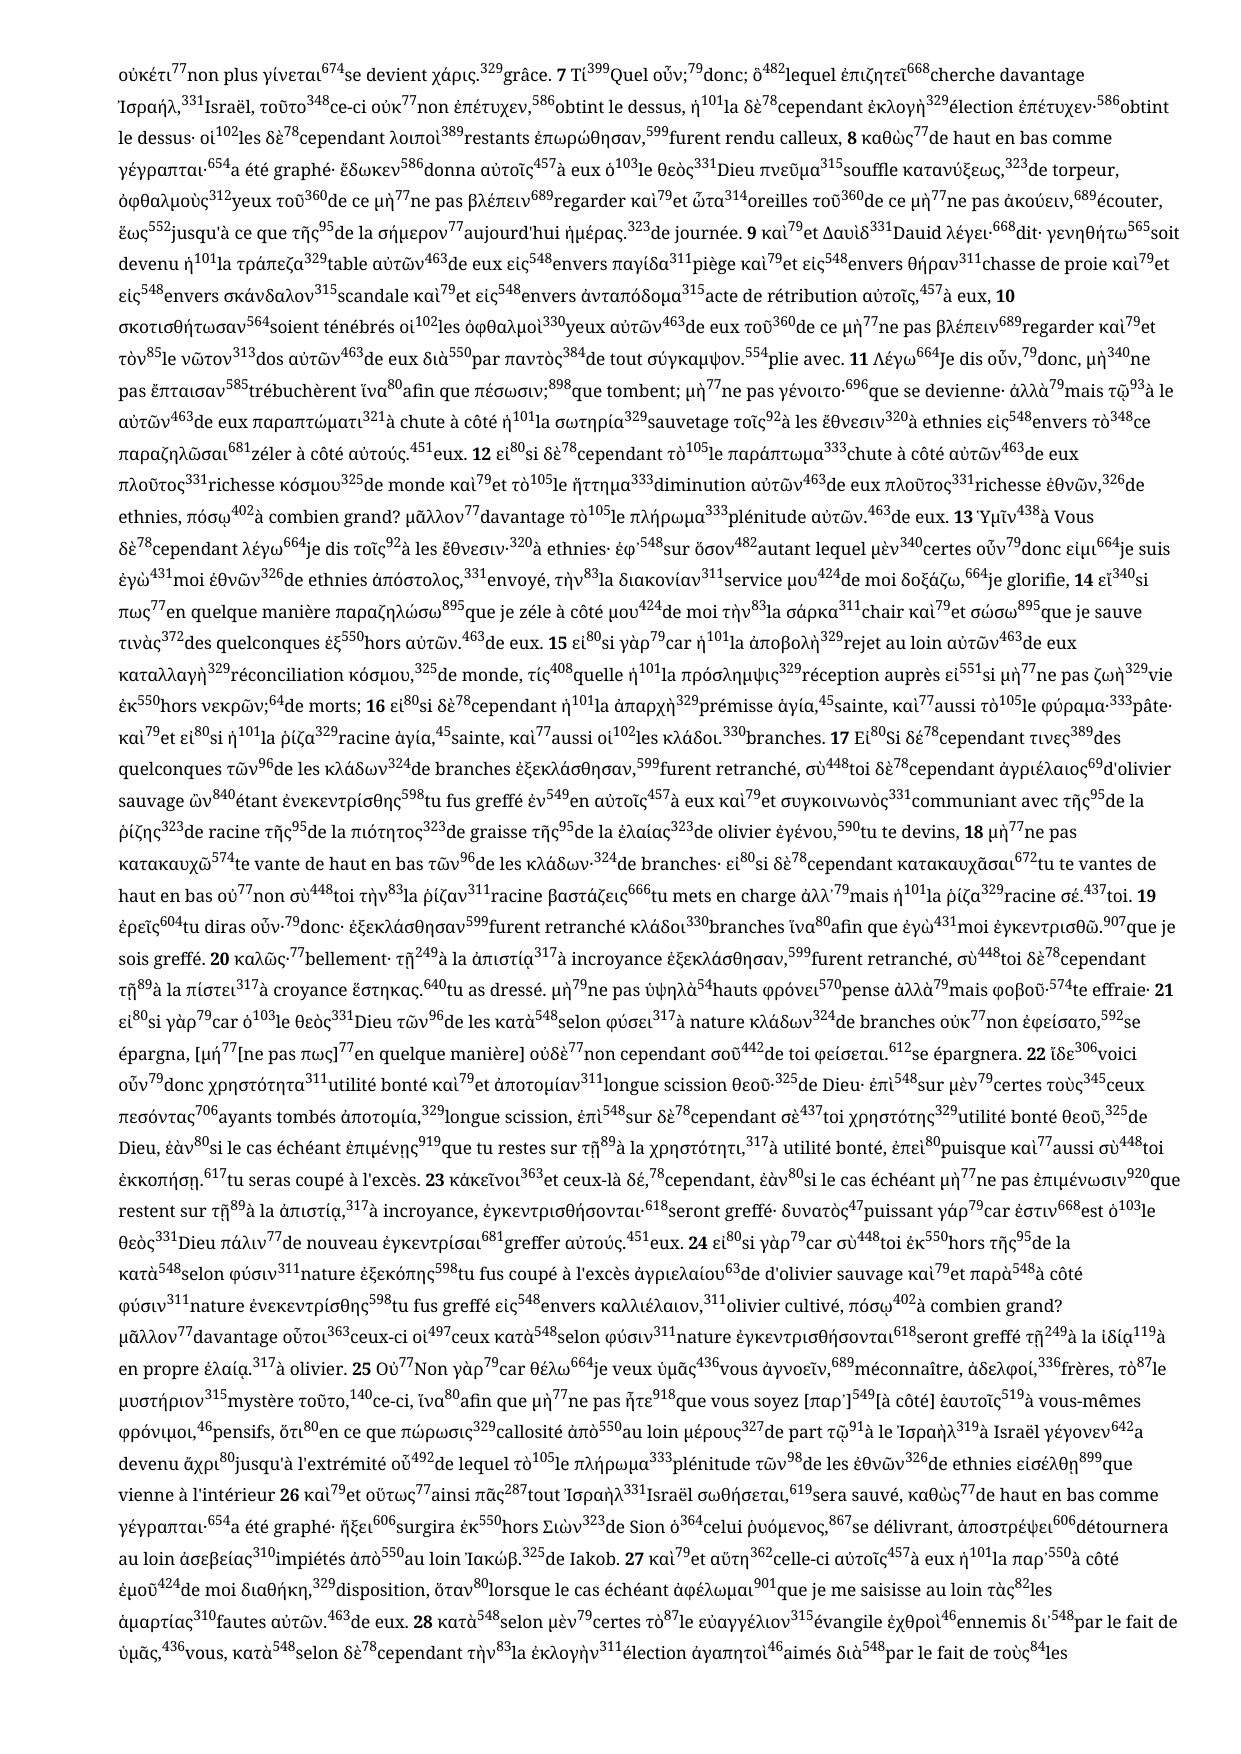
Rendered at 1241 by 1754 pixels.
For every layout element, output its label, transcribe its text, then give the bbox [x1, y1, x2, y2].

text 1 Λέγω664Je dis οὖν,79donc, μὴ340ne pas ἀπώσατο592se poussa au loin ὁ103le θεὸς331Dieu τὸν85le λαὸν313peuple αὐτοῦ;464de lui; μὴ77ne pas γένοιτο·696que se devienne· καὶ77aussi γὰρ79car ἐγὼ431moi Ἰσραηλίτης331Israélite εἰμί,664je suis, ἐκ550hors σπέρματος327de semence Ἀβραάμ,325de Abraam, φυλῆς323de tribu Βενιαμίν.325de Benyamin. 2 οὐκ77non ἀπώσατο592se poussa au loin ὁ103le θεὸς331Dieu τὸν85le λαὸν313peuple αὐτοῦ464de lui ὃν480lequel προέγνω.586connut avant. ἢ79ou οὐκ77non οἴδατε639vous avez su ἐν549en Ἠλίᾳ319à Élia τί399quel λέγει668dit ἡ101la γραφή,329graphe, ὡς77comme ἐντυγχάνει668intercède τῷ91à le θεῷ319à Dieu κατὰ550contre τοῦ97de le Ἰσραήλ;325de Israël; 3 κύριε,337Maître, τοὺς84les προφήτας312prophètes σου442de toi ἀπέκτειναν,585tuèrent catégoriquement, τὰ86les θυσιαστήριά314autels des sacrifices σου442de toi κατέσκαψαν,585creusèrent de haut en bas, κἀγὼ431et moi ὑπελείφθην596je fus laissé dessous μόνος390seul καὶ79et ζητοῦσιν667cherchent τὴν83la ψυχήν311âme μου.424de moi. 4 ἀλλὰ79mais τί399quel λέγει668dit αὐτῷ458à lui ὁ103le χρηματισμός;331négociation du besoin; κατέλιπον582je laissai en contrebas ἐμαυτῷ509à moi-même ἑπτακισχιλίους178sept mille ἄνδρας,312hommes, οἵτινες497lesquels des quelconques οὐκ77non ἔκαμψαν585fléchirent γόνυ315genou τῇ350à celle Βάαλ.325de Baal. 5 οὕτως77ainsi οὖν79donc καὶ77aussi ἐν549en τῷ91à le νῦν77maintenant καιρῷ319à moment λεῖμμα333reste κατ᾽548selon ἐκλογὴν311élection χάριτος323de grâce γέγονεν·642a devenu· 6 εἰ80si δὲ78cependant χάριτι,317à grâce, οὐκέτι77non plus ἐξ550hors ἔργων,326de travaux, ἐπεὶ80puisque ἡ101la χάρις329grâce οὐκέτι77non plus γίνεται674se devient χάρις.329grâce. 7 Τί399Quel οὖν;79donc; ὃ482lequel ἐπιζητεῖ668cherche davantage Ἰσραήλ,331Israël, τοῦτο348ce-ci οὐκ77non ἐπέτυχεν,586obtint le dessus, ἡ101la δὲ78cependant ἐκλογὴ329élection ἐπέτυχεν·586obtint le dessus· οἱ102les δὲ78cependant λοιποὶ389restants ἐπωρώθησαν,599furent rendu calleux, 8 καθὼς77de haut en bas comme γέγραπται·654a été graphé· ἔδωκεν586donna αὐτοῖς457à eux ὁ103le θεὸς331Dieu πνεῦμα315souffle κατανύξεως,323de torpeur, ὀφθαλμοὺς312yeux τοῦ360de ce μὴ77ne pas βλέπειν689regarder καὶ79et ὦτα314oreilles τοῦ360de ce μὴ77ne pas ἀκούειν,689écouter, ἕως552jusqu'à ce que τῆς95de la σήμερον77aujourd'hui ἡμέρας.323de journée. 9 καὶ79et Δαυὶδ331Dauid λέγει·668dit· γενηθήτω565soit devenu ἡ101la τράπεζα329table αὐτῶν463de eux εἰς548envers παγίδα311piège καὶ79et εἰς548envers θήραν311chasse de proie καὶ79et εἰς548envers σκάνδαλον315scandale καὶ79et εἰς548envers ἀνταπόδομα315acte de rétribution αὐτοῖς,457à eux, 10 σκοτισθήτωσαν564soient ténébrés οἱ102les ὀφθαλμοὶ330yeux αὐτῶν463de eux τοῦ360de ce μὴ77ne pas βλέπειν689regarder καὶ79et τὸν85le νῶτον313dos αὐτῶν463de eux διὰ550par παντὸς384de tout σύγκαμψον.554plie avec. 11 Λέγω664Je dis οὖν,79donc, μὴ340ne pas ἔπταισαν585trébuchèrent ἵνα80afin que πέσωσιν;898que tombent; μὴ77ne pas γένοιτο·696que se devienne· ἀλλὰ79mais τῷ93à le αὐτῶν463de eux παραπτώματι321à chute à côté ἡ101la σωτηρία329sauvetage τοῖς92à les ἔθνεσιν320à ethnies εἰς548envers τὸ348ce παραζηλῶσαι681zéler à côté αὐτούς.451eux. 12 εἰ80si δὲ78cependant τὸ105le παράπτωμα333chute à côté αὐτῶν463de eux πλοῦτος331richesse κόσμου325de monde καὶ79et τὸ105le ἥττημα333diminution αὐτῶν463de eux πλοῦτος331richesse ἐθνῶν,326de ethnies, πόσῳ402à combien grand? μᾶλλον77davantage τὸ105le πλήρωμα333plénitude αὐτῶν.463de eux. 13 Ὑμῖν438à Vous δὲ78cependant λέγω664je dis τοῖς92à les ἔθνεσιν·320à ethnies· ἐφ᾽548sur ὅσον482autant lequel μὲν340certes οὖν79donc εἰμι664je suis ἐγὼ431moi ἐθνῶν326de ethnies ἀπόστολος,331envoyé, τὴν83la διακονίαν311service μου424de moi δοξάζω,664je glorifie, 14 εἴ340si πως77en quelque manière παραζηλώσω895que je zéle à côté μου424de moi τὴν83la σάρκα311chair καὶ79et σώσω895que je sauve τινὰς372des quelconques ἐξ550hors αὐτῶν.463de eux. 15 εἰ80si γὰρ79car ἡ101la ἀποβολὴ329rejet au loin αὐτῶν463de eux καταλλαγὴ329réconciliation κόσμου,325de monde, τίς408quelle ἡ101la πρόσλημψις329réception auprès εἰ551si μὴ77ne pas ζωὴ329vie ἐκ550hors νεκρῶν;64de morts; 16 εἰ80si δὲ78cependant ἡ101la ἀπαρχὴ329prémisse ἁγία,45sainte, καὶ77aussi τὸ105le φύραμα·333pâte· καὶ79et εἰ80si ἡ101la ῥίζα329racine ἁγία,45sainte, καὶ77aussi οἱ102les κλάδοι.330branches. 17 Εἰ80Si δέ78cependant τινες389des quelconques τῶν96de les κλάδων324de branches ἐξεκλάσθησαν,599furent retranché, σὺ448toi δὲ78cependant ἀγριέλαιος69d'olivier sauvage ὢν840étant ἐνεκεντρίσθης598tu fus greffé ἐν549en αὐτοῖς457à eux καὶ79et συγκοινωνὸς331communiant avec τῆς95de la ῥίζης323de racine τῆς95de la πιότητος323de graisse τῆς95de la ἐλαίας323de olivier ἐγένου,590tu te devins, 18 μὴ77ne pas κατακαυχῶ574te vante de haut en bas τῶν96de les κλάδων·324de branches· εἰ80si δὲ78cependant κατακαυχᾶσαι672tu te vantes de haut en bas οὐ77non σὺ448toi τὴν83la ῥίζαν311racine βαστάζεις666tu mets en charge ἀλλ᾽79mais ἡ101la ῥίζα329racine σέ.437toi. 19 ἐρεῖς604tu diras οὖν·79donc· ἐξεκλάσθησαν599furent retranché κλάδοι330branches ἵνα80afin que ἐγὼ431moi ἐγκεντρισθῶ.907que je sois greffé. 20 καλῶς·77bellement· τῇ249à la ἀπιστίᾳ317à incroyance ἐξεκλάσθησαν,599furent retranché, σὺ448toi δὲ78cependant τῇ89à la πίστει317à croyance ἕστηκας.640tu as dressé. μὴ79ne pas ὑψηλὰ54hauts φρόνει570pense ἀλλὰ79mais φοβοῦ·574te effraie· 21 εἰ80si γὰρ79car ὁ103le θεὸς331Dieu τῶν96de les κατὰ548selon φύσει317à nature κλάδων324de branches οὐκ77non ἐφείσατο,592se épargna, [μή77[ne pas πως]77en quelque manière] οὐδὲ77non cependant σοῦ442de toi φείσεται.612se épargnera. 22 ἴδε306voici οὖν79donc χρηστότητα311utilité bonté καὶ79et ἀποτομίαν311longue scission θεοῦ·325de Dieu· ἐπὶ548sur μὲν79certes τοὺς345ceux πεσόντας706ayants tombés ἀποτομία,329longue scission, ἐπὶ548sur δὲ78cependant σὲ437toi χρηστότης329utilité bonté θεοῦ,325de Dieu, ἐὰν80si le cas échéant ἐπιμένῃς919que tu restes sur τῇ89à la χρηστότητι,317à utilité bonté, ἐπεὶ80puisque καὶ77aussi σὺ448toi ἐκκοπήσῃ.617tu seras coupé à l'excès. 23 κἀκεῖνοι363et ceux-là δέ,78cependant, ἐὰν80si le cas échéant μὴ77ne pas ἐπιμένωσιν920que restent sur τῇ89à la ἀπιστίᾳ,317à incroyance, ἐγκεντρισθήσονται·618seront greffé· δυνατὸς47puissant γάρ79car ἐστιν668est ὁ103le θεὸς331Dieu πάλιν77de nouveau ἐγκεντρίσαι681greffer αὐτούς.451eux. 24 εἰ80si γὰρ79car σὺ448toi ἐκ550hors τῆς95de la κατὰ548selon φύσιν311nature ἐξεκόπης598tu fus coupé à l'excès ἀγριελαίου63de d'olivier sauvage καὶ79et παρὰ548à côté φύσιν311nature ἐνεκεντρίσθης598tu fus greffé εἰς548envers καλλιέλαιον,311olivier cultivé, πόσῳ402à combien grand? μᾶλλον77davantage οὗτοι363ceux-ci οἱ497ceux κατὰ548selon φύσιν311nature ἐγκεντρισθήσονται618seront greffé τῇ249à la ἰδίᾳ119à en propre ἐλαίᾳ.317à olivier. 25 Οὐ77Non γὰρ79car θέλω664je veux ὑμᾶς436vous ἀγνοεῖν,689méconnaître, ἀδελφοί,336frères, τὸ87le μυστήριον315mystère τοῦτο,140ce-ci, ἵνα80afin que μὴ77ne pas ἦτε918que vous soyez [παρ᾽]549[à côté] ἑαυτοῖς519à vous-mêmes φρόνιμοι,46pensifs, ὅτι80en ce que πώρωσις329callosité ἀπὸ550au loin μέρους327de part τῷ91à le Ἰσραὴλ319à Israël γέγονεν642a devenu ἄχρι80jusqu'à l'extrémité οὗ492de lequel τὸ105le πλήρωμα333plénitude τῶν98de les ἐθνῶν326de ethnies εἰσέλθῃ899que vienne à l'intérieur 26 καὶ79et οὕτως77ainsi πᾶς287tout Ἰσραὴλ331Israël σωθήσεται,619sera sauvé, καθὼς77de haut en bas comme γέγραπται·654a été graphé· ἥξει606surgira ἐκ550hors Σιὼν323de Sion ὁ364celui ῥυόμενος,867se délivrant, ἀποστρέψει606détournera au loin ἀσεβείας310impiétés ἀπὸ550au loin Ἰακώβ.325de Iakob. 27 καὶ79et αὕτη362celle-ci αὐτοῖς457à eux ἡ101la παρ᾽550à côté ἐμοῦ424de moi διαθήκη,329disposition, ὅταν80lorsque le cas échéant ἀφέλωμαι901que je me saisisse au loin τὰς82les ἁμαρτίας310fautes αὐτῶν.463de eux. 28 κατὰ548selon μὲν79certes τὸ87le εὐαγγέλιον315évangile ἐχθροὶ46ennemis δι᾽548par le fait de ὑμᾶς,436vous, κατὰ548selon δὲ78cependant τὴν83la ἐκλογὴν311élection ἀγαπητοὶ46aimés διὰ548par le fait de τοὺς84les πατέρας·312pères· 29 ἀμεταμέλητα48sans repentances γὰρ79car τὰ104les χαρίσματα332dons de grâces καὶ79et ἡ101la κλῆσις329appellation τοῦ97de le θεοῦ.325de Dieu. 30 ὥσπερ80comme certes γὰρ79car ὑμεῖς447vous ποτε77à un moment ἠπειθήσατε583vous désobéîtes τῷ91à le θεῷ,319à Dieu, νῦν77maintenant δὲ78cependant ἠλεήθητε597vous fûtes fait miséricorde τῇ89à la τούτων357de ceux-ci ἀπειθείᾳ,317à désobéissance, 31 οὕτως77ainsi καὶ77aussi οὗτοι363ceux-ci νῦν77maintenant ἠπείθησαν585désobéirent τῷ354à ce ὑμετέρῳ236à votre ἐλέει,321à miséricorde, ἵνα80afin que καὶ77aussi αὐτοὶ468eux [νῦν]77[maintenant] ἐλεηθῶσιν.910que soient fait miséricorde. 32 συνέκλεισεν586ferma à clef ensemble γὰρ79car ὁ103le θεὸς331Dieu τοὺς345ceux πάντας268tous εἰς548envers ἀπείθειαν,311désobéissance, ἵνα80afin que τοὺς345ceux πάντας268tous ἐλεήσῃ.899que fasse miséricorde. 33 Ὦ340O βάθος333profondeur πλούτου325de richesse καὶ79et σοφίας323de sagesse καὶ79et γνώσεως323de connaissance θεοῦ·325de Dieu· ὡς77comme ἀνεξεραύνητα48insondables τὰ104les κρίματα332objets de jugements αὐτοῦ464de lui καὶ79et ἀνεξιχνίαστοι44intraçables αἱ100les ὁδοὶ328chemins αὐτοῦ.464de lui. 34 τίς410quel γὰρ79car ἔγνω586connut νοῦν313intellect κυρίου;325de Maître; ἢ79ou τίς410quel σύμβουλος331conseiller αὐτοῦ464de lui ἐγένετο;592se devint; 35 ἢ79ou τίς410quel προέδωκεν586donna avant αὐτῷ,458à lui, καὶ79et ἀνταποδοθήσεται619sera redonné en échange αὐτῷ;458à lui; 36 ὅτι80en ce que ἐξ550hors αὐτοῦ464de lui καὶ79et δι᾽550par αὐτοῦ464de lui καὶ79et εἰς548envers αὐτὸν452lui τὰ365ces πάντα·288tous· αὐτῷ458à lui ἡ101la δόξα329gloire εἰς548envers τοὺς84les αἰῶνας,312ères, ἀμήν.304amen. [118, 59, 1181, 1665]
